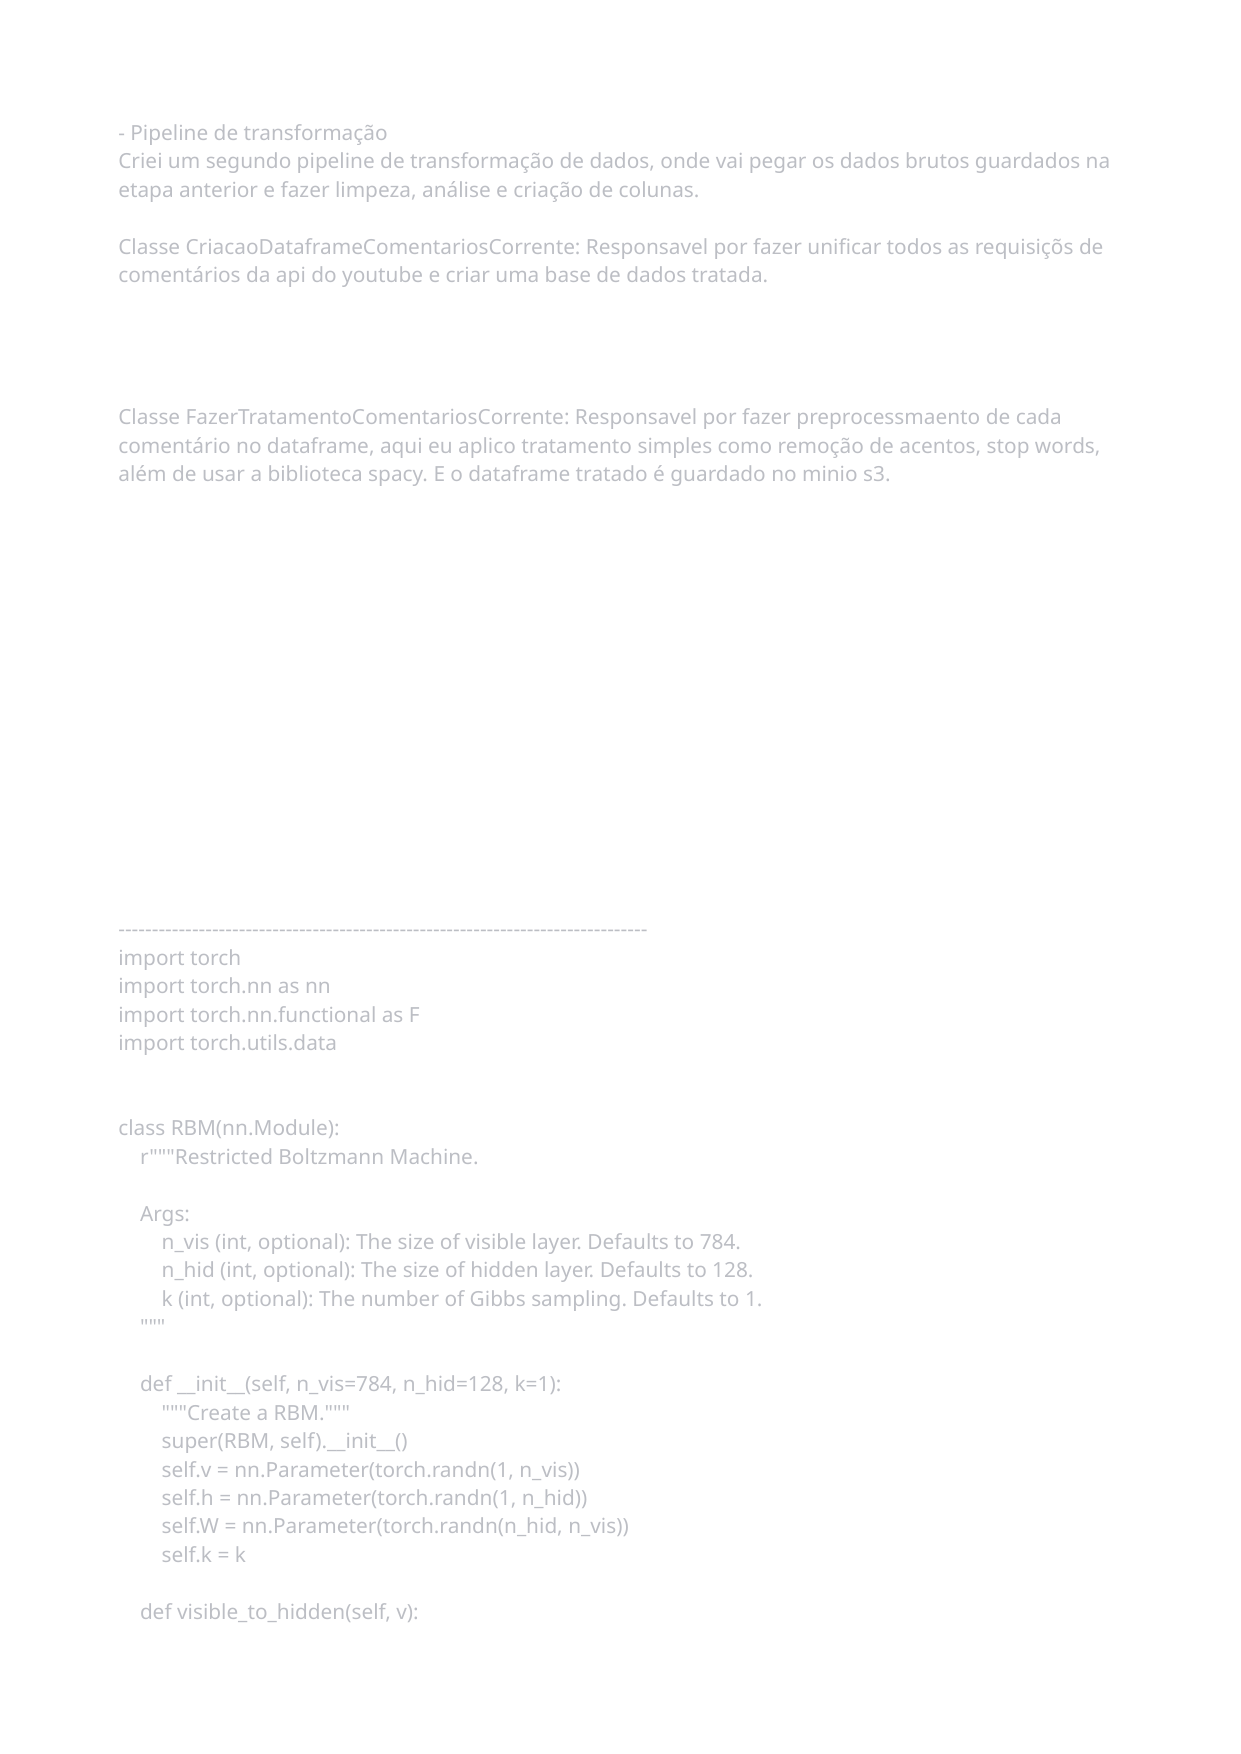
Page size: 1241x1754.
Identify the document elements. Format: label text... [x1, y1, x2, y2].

text self.k = k [118, 1540, 1122, 1568]
text self.W = nn.Parameter(torch.randn(n_hid, n_vis)) [118, 1512, 1122, 1540]
text super(RBM, self).__init__() [118, 1426, 1122, 1455]
text def __init__(self, n_vis=784, n_hid=128, k=1): [118, 1369, 1122, 1398]
text self.h = nn.Parameter(torch.randn(1, n_hid)) [118, 1483, 1122, 1512]
text ------------------------------------------------------------------------------- [118, 914, 1122, 943]
text self.v = nn.Parameter(torch.randn(1, n_vis)) [118, 1455, 1122, 1483]
text import torch.nn.functional as F [118, 1000, 1122, 1028]
text Criei um segundo pipeline de transformação de dados, onde vai pegar os dados brutos guardados na etapa anterior e fazer limpeza, análise e criação de colunas. [118, 147, 1122, 203]
text Classe CriacaoDataframeComentariosCorrente: Responsavel por fazer unificar todos as requisiçõs de comentários da api do youtube e criar uma base de dados tratada. [118, 232, 1122, 289]
text class RBM(nn.Module): [118, 1113, 1122, 1142]
text Args: [118, 1199, 1122, 1227]
text n_vis (int, optional): The size of visible layer. Defaults to 784. [118, 1227, 1122, 1256]
text import torch.utils.data [118, 1028, 1122, 1057]
text """Create a RBM.""" [118, 1398, 1122, 1426]
text k (int, optional): The number of Gibbs sampling. Defaults to 1. [118, 1284, 1122, 1312]
text n_hid (int, optional): The size of hidden layer. Defaults to 128. [118, 1256, 1122, 1284]
text - Pipeline de transformação [118, 118, 1122, 147]
text import torch.nn as nn [118, 971, 1122, 1000]
text Classe FazerTratamentoComentariosCorrente: Responsavel por fazer preprocessmaento de cada comentário no dataframe, aqui eu aplico tratamento simples como remoção de acentos, stop words, além de usar a biblioteca spacy. E o dataframe tratado é guardado no minio s3. [118, 402, 1122, 488]
text """ [118, 1312, 1122, 1341]
text import torch [118, 943, 1122, 971]
text def visible_to_hidden(self, v): [118, 1597, 1122, 1625]
text r"""Restricted Boltzmann Machine. [118, 1142, 1122, 1170]
